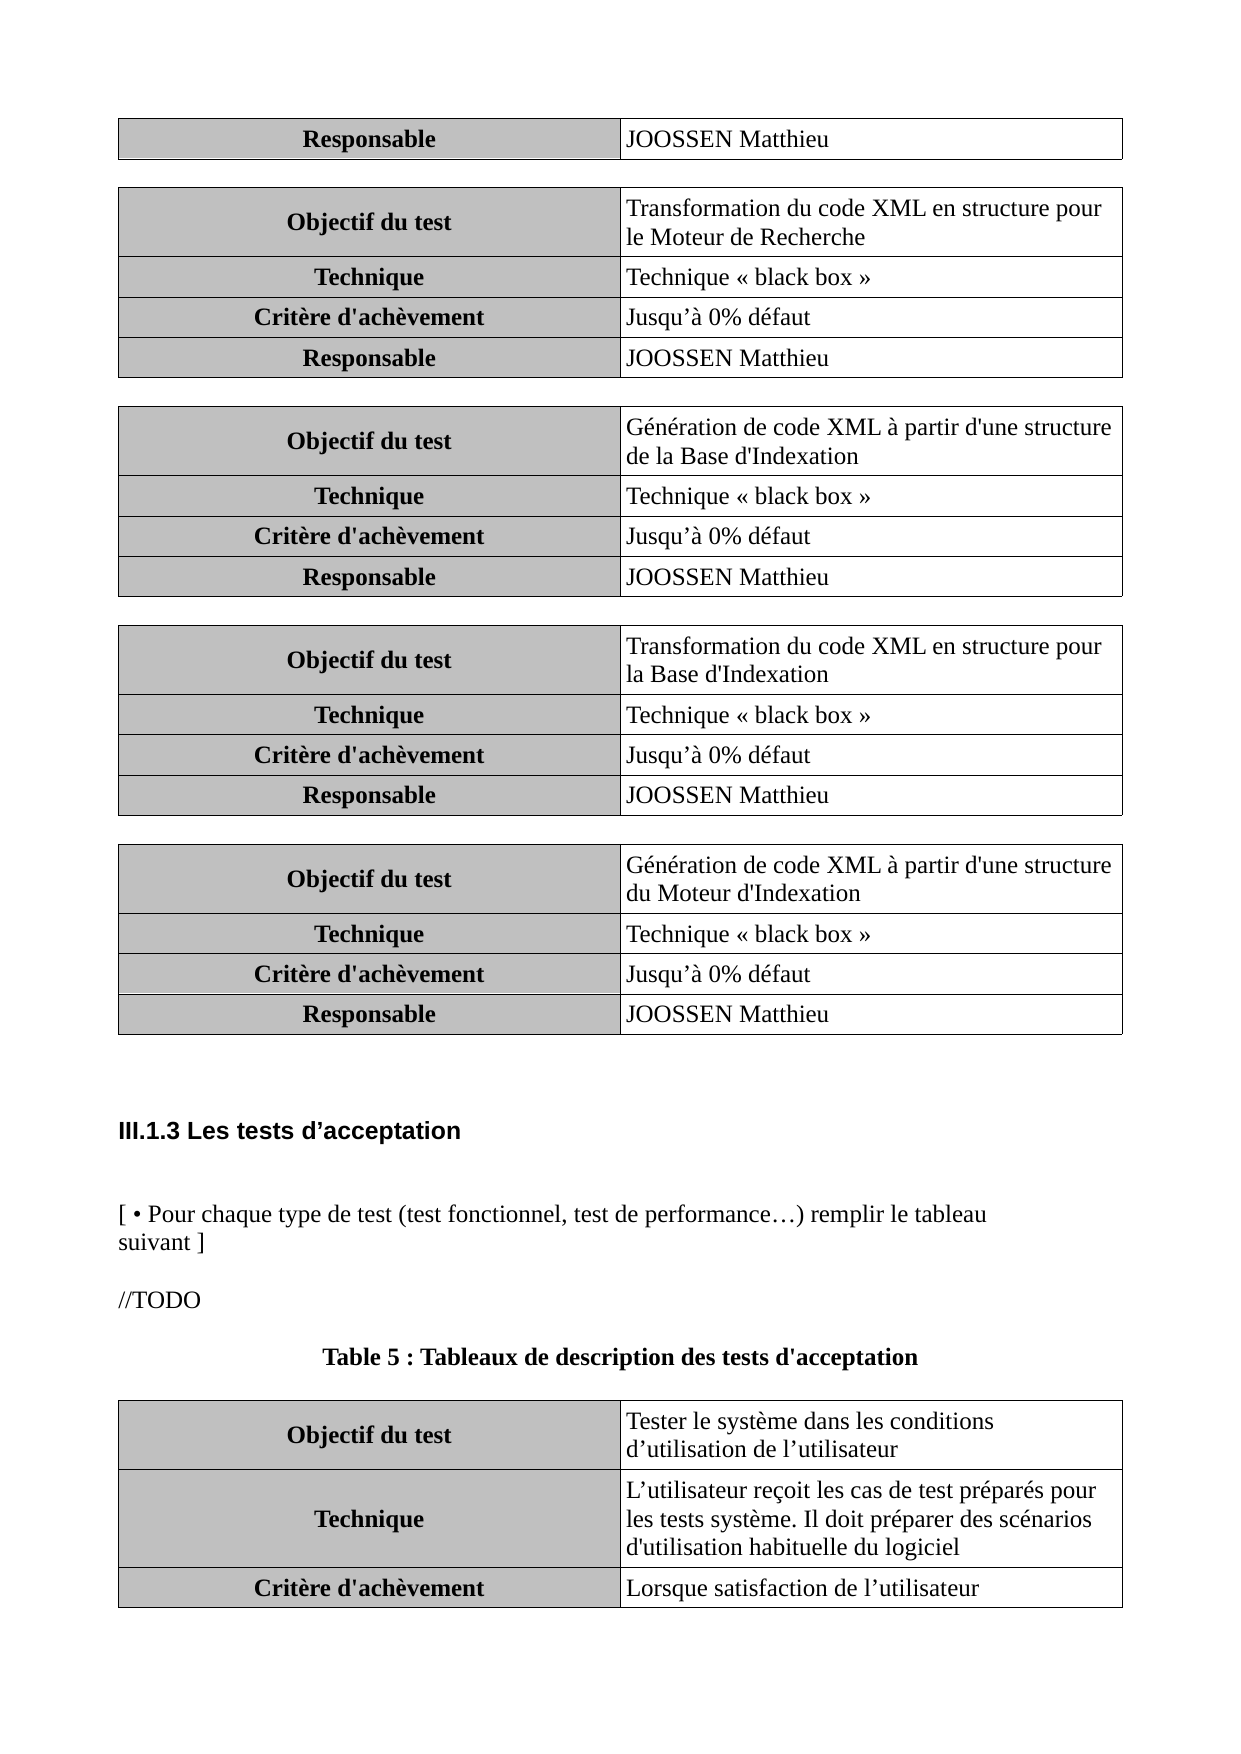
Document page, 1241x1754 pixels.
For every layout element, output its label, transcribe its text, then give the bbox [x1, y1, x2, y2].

table_cell Technique [119, 695, 620, 734]
table_header Objectif du test [119, 1401, 620, 1469]
table_cell Jusqu’à 0% défaut [621, 517, 1122, 556]
table_cell JOOSSEN Matthieu [621, 557, 1122, 596]
table_cell Responsable [119, 995, 620, 1034]
table_cell Technique « black box » [621, 914, 1122, 953]
table_cell Responsable [119, 557, 620, 596]
table_cell Critère d'achèvement [119, 1568, 620, 1607]
text [ • Pour chaque type de test (test fonctionnel, test de performance…) remplir le tableau [118, 1199, 1122, 1227]
table_header Objectif du test [119, 845, 620, 913]
table_header Génération de code XML à partir d'une structure du Moteur d'Indexation [621, 845, 1122, 913]
text //TODO [118, 1285, 1122, 1314]
table_cell Technique [119, 257, 620, 297]
table_cell Technique [119, 1470, 620, 1567]
table_header Transformation du code XML en structure pour la Base d'Indexation [621, 626, 1122, 694]
table_header Objectif du test [119, 626, 620, 694]
table_cell JOOSSEN Matthieu [621, 338, 1122, 377]
table_header Transformation du code XML en structure pour le Moteur de Recherche [621, 188, 1122, 256]
table_cell Technique « black box » [621, 695, 1122, 734]
table_cell JOOSSEN Matthieu [621, 776, 1122, 815]
table_cell JOOSSEN Matthieu [621, 995, 1122, 1034]
table_cell Critère d'achèvement [119, 517, 620, 556]
table_cell JOOSSEN Matthieu [621, 119, 1122, 158]
table_cell Critère d'achèvement [119, 298, 620, 337]
text suivant ] [118, 1227, 1122, 1256]
table_cell Responsable [119, 338, 620, 377]
table_cell Responsable [119, 776, 620, 815]
table_cell Lorsque satisfaction de l’utilisateur [621, 1568, 1122, 1607]
table_cell Critère d'achèvement [119, 735, 620, 775]
subtitle III.1.3 Les tests d’acceptation [118, 1116, 1122, 1145]
table_cell Jusqu’à 0% défaut [621, 735, 1122, 775]
table_header Tester le système dans les conditions d’utilisation de l’utilisateur [621, 1401, 1122, 1469]
table_cell Technique « black box » [621, 476, 1122, 516]
table_cell Jusqu’à 0% défaut [621, 298, 1122, 337]
table_cell Technique [119, 914, 620, 953]
table_cell Technique [119, 476, 620, 516]
table_header Génération de code XML à partir d'une structure de la Base d'Indexation [621, 407, 1122, 475]
table_cell Critère d'achèvement [119, 954, 620, 993]
table_cell Responsable [119, 119, 620, 158]
table_cell L’utilisateur reçoit les cas de test préparés pour les tests système. Il doit préparer des scénarios d'utilisation habituelle du logiciel [621, 1470, 1122, 1567]
table_cell Technique « black box » [621, 257, 1122, 297]
table_header Objectif du test [119, 188, 620, 256]
table_header Objectif du test [119, 407, 620, 475]
table_cell Jusqu’à 0% défaut [621, 954, 1122, 993]
subtitle Table 5 : Tableaux de description des tests d'acceptation [118, 1342, 1122, 1371]
